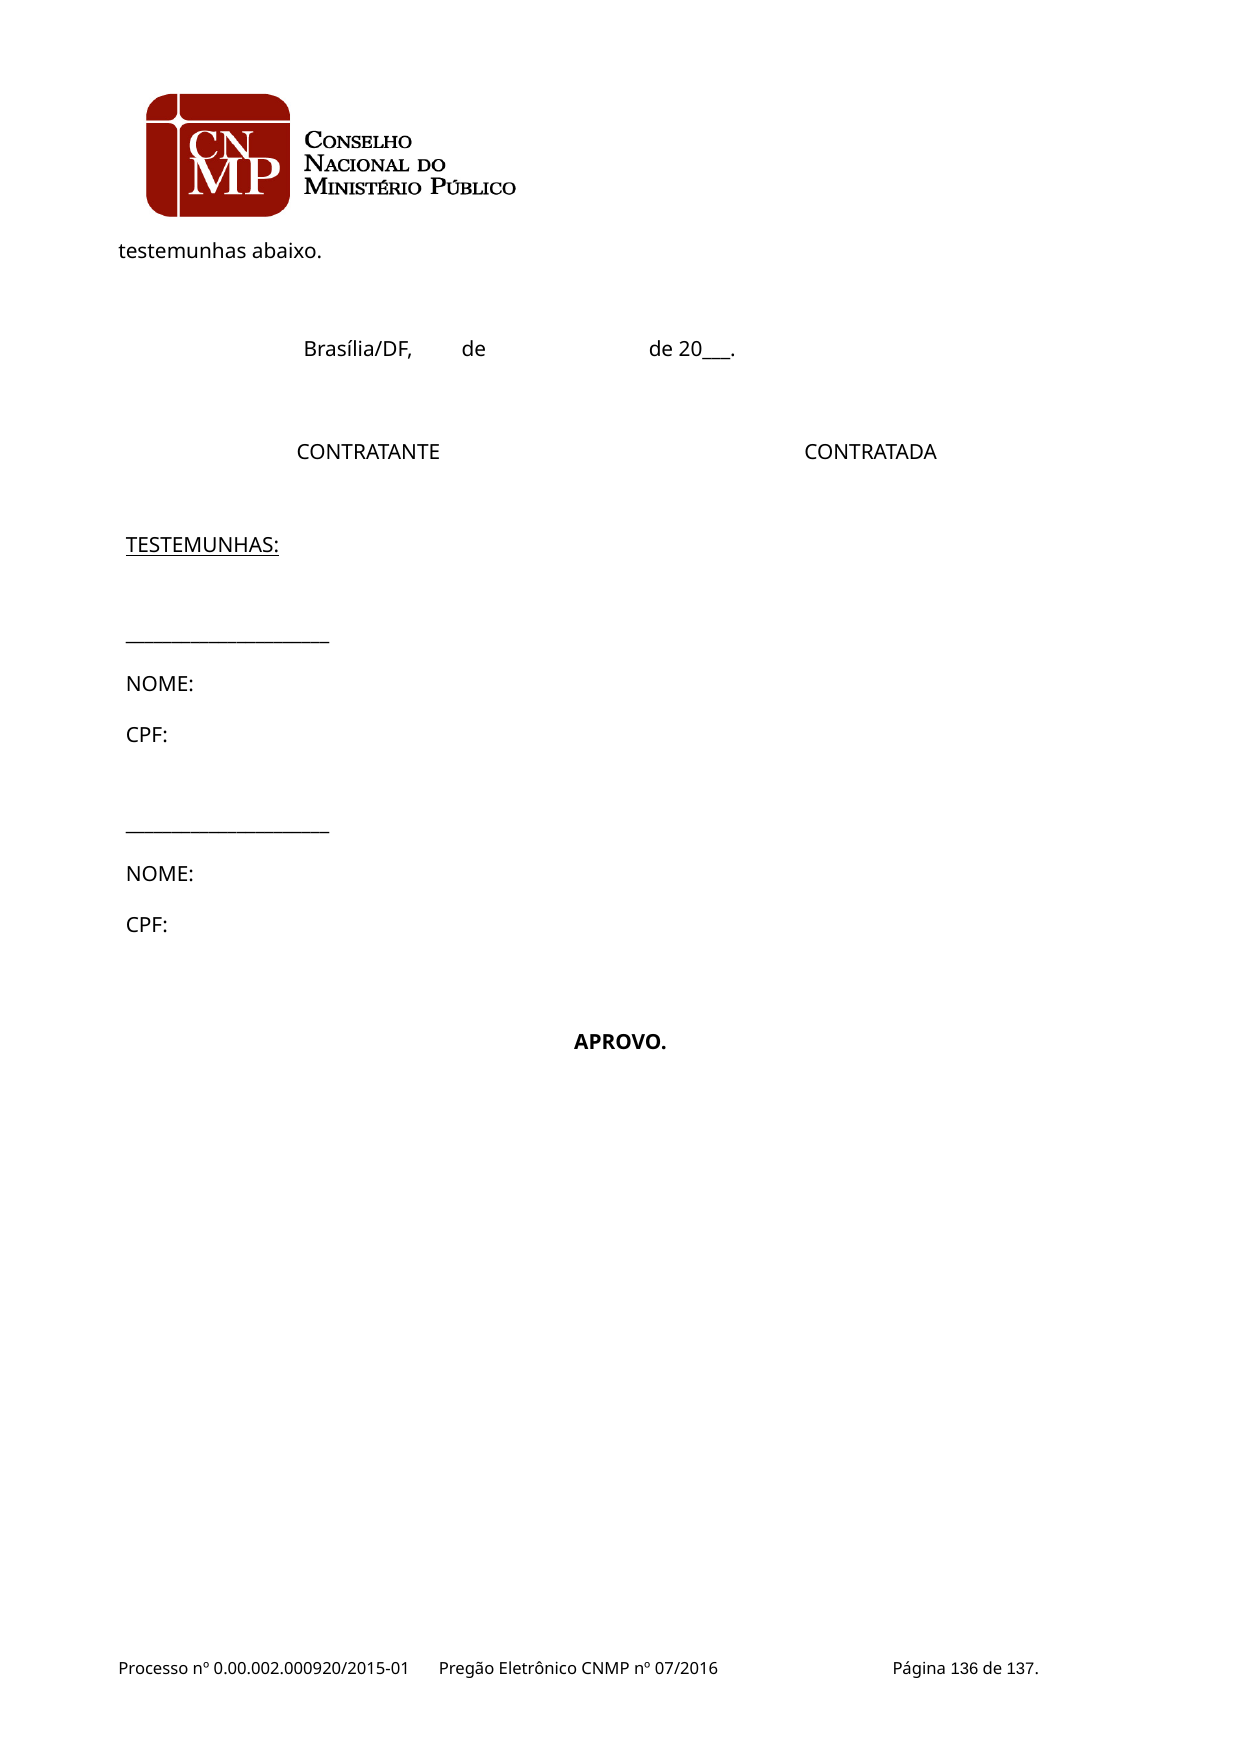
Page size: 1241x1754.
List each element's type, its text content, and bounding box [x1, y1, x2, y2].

table_cell ______________________ NOME: CPF: [118, 753, 1078, 942]
table_header CONTRATANTE [117, 427, 619, 475]
table_header CONTRATADA [619, 427, 1122, 475]
picture [121, 75, 532, 236]
subtitle Brasília/DF, de de 20___. [118, 334, 1122, 362]
table_cell ______________________ NOME: CPF: [118, 563, 1078, 753]
text APROVO. [118, 1027, 1122, 1056]
table_header TESTEMUNHAS: [118, 526, 1078, 563]
text testemunhas abaixo. [118, 236, 1122, 264]
